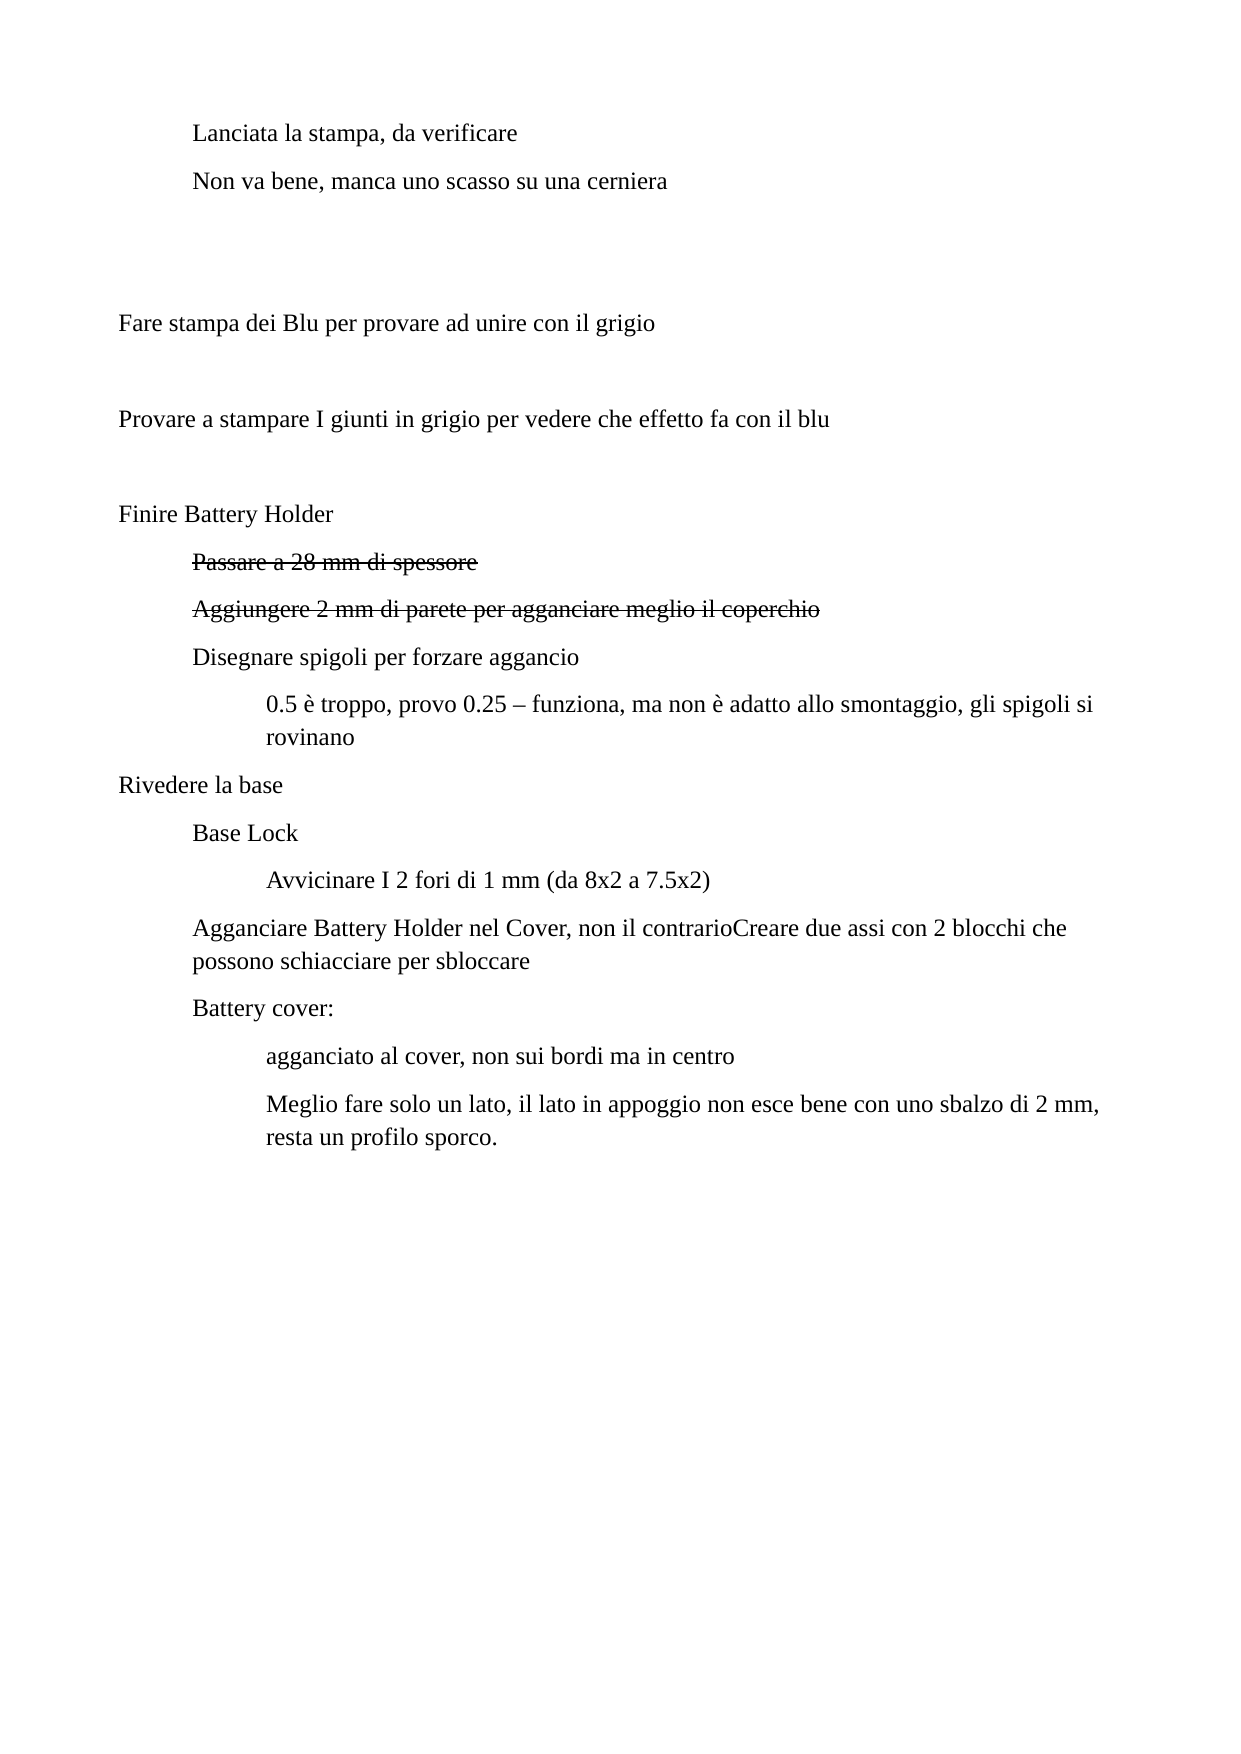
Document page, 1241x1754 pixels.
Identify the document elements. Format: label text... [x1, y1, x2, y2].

text Avvicinare I 2 fori di 1 mm (da 8x2 a 7.5x2) [266, 865, 1122, 894]
text Battery cover: [192, 993, 1122, 1022]
text Finire Battery Holder [118, 499, 1122, 528]
text agganciato al cover, non sui bordi ma in centro [266, 1041, 1122, 1070]
text Agganciare Battery Holder nel Cover, non il contrarioCreare due assi con 2 blocchi che possono schiacciare per sbloccare [192, 913, 1122, 974]
text Passare a 28 mm di spessore [192, 547, 1122, 575]
text Lanciata la stampa, da verificare [192, 118, 1122, 147]
text Disegnare spigoli per forzare aggancio [192, 642, 1122, 671]
text Aggiungere 2 mm di parete per agganciare meglio il coperchio [192, 594, 1122, 623]
text 0.5 è troppo, provo 0.25 – funziona, ma non è adatto allo smontaggio, gli spigoli si rovinano [266, 689, 1122, 751]
text Non va bene, manca uno scasso su una cerniera [192, 166, 1122, 194]
text Provare a stampare I giunti in grigio per vedere che effetto fa con il blu [118, 404, 1122, 432]
text Base Lock [192, 818, 1122, 846]
text Rivedere la base [118, 770, 1122, 799]
text Fare stampa dei Blu per provare ad unire con il grigio [118, 308, 1122, 337]
text Meglio fare solo un lato, il lato in appoggio non esce bene con uno sbalzo di 2 mm, resta un profilo sporco. [266, 1089, 1122, 1150]
